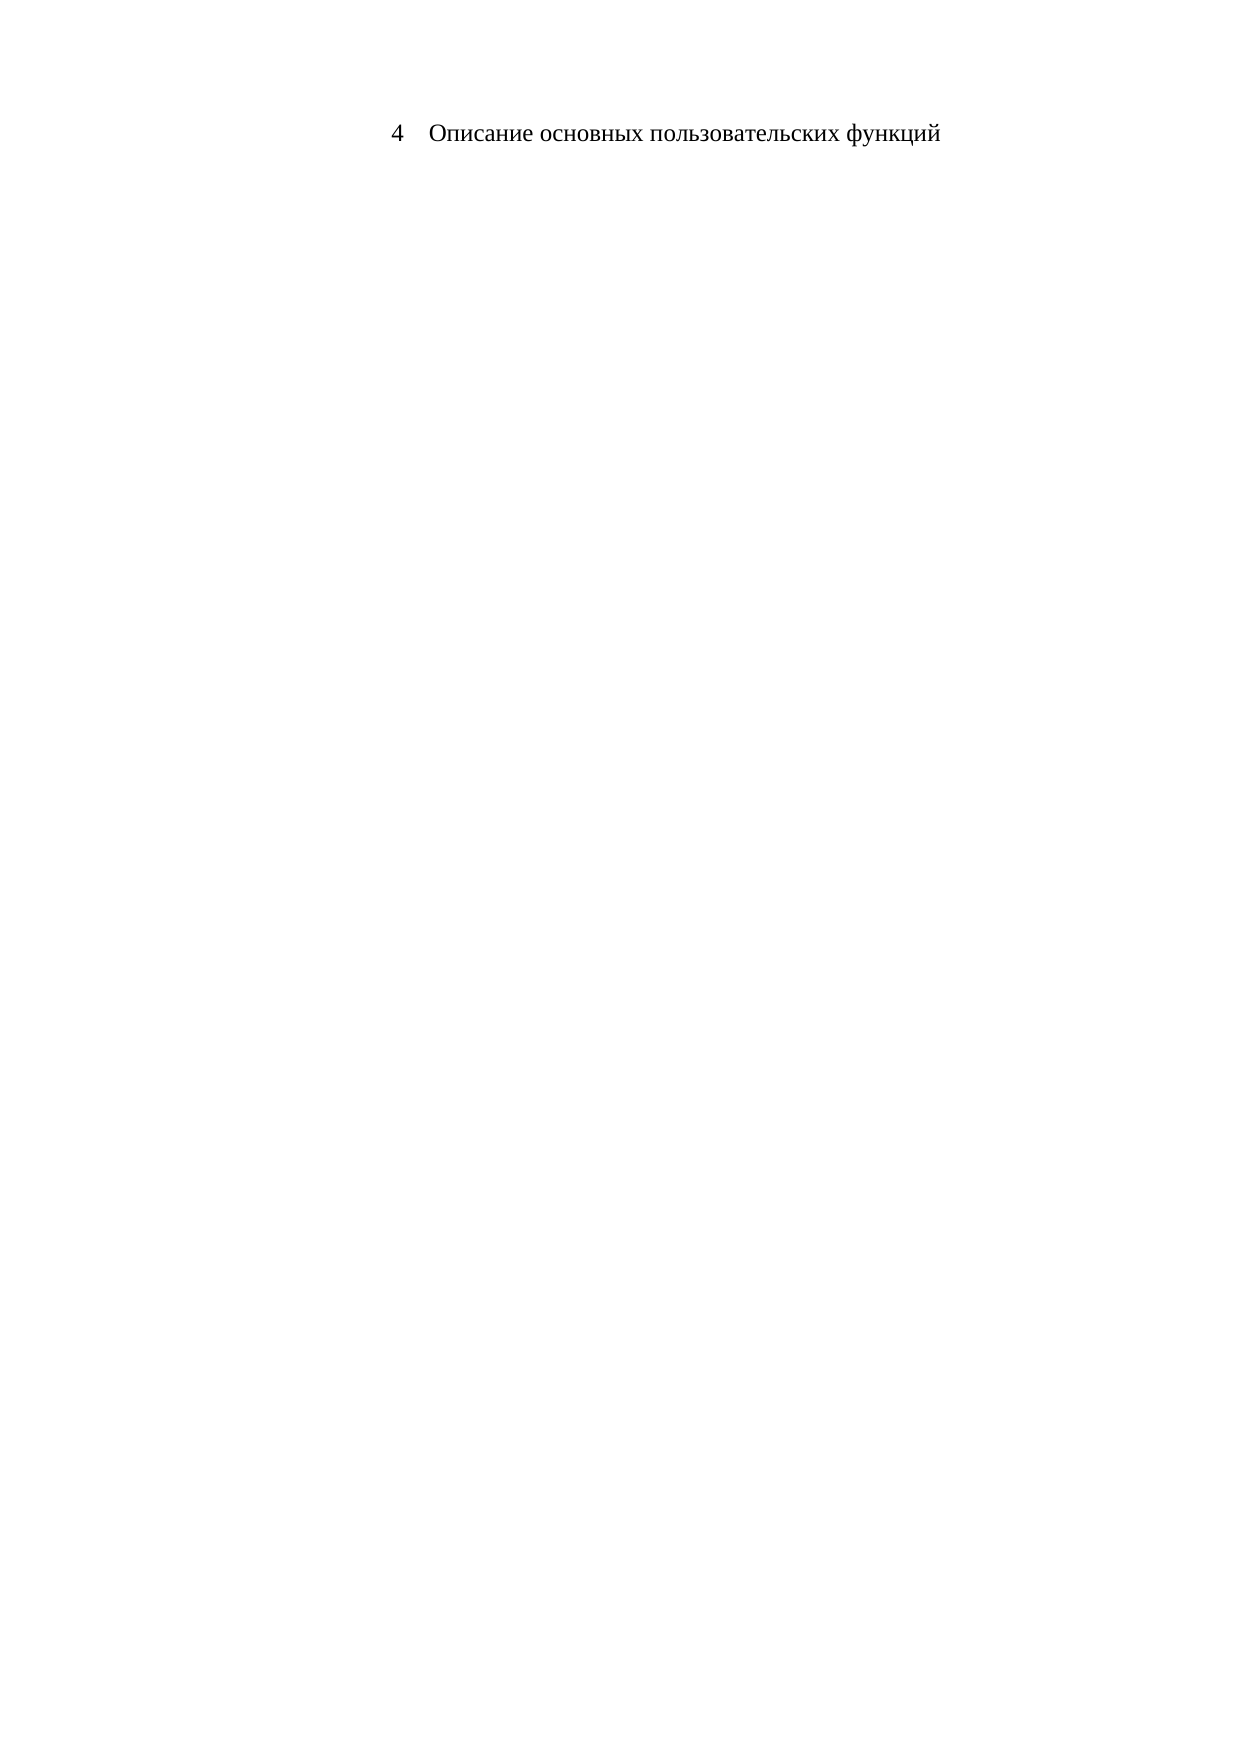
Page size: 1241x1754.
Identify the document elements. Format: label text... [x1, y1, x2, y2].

text 4 Описание основных пользовательских функций [149, 118, 1182, 147]
